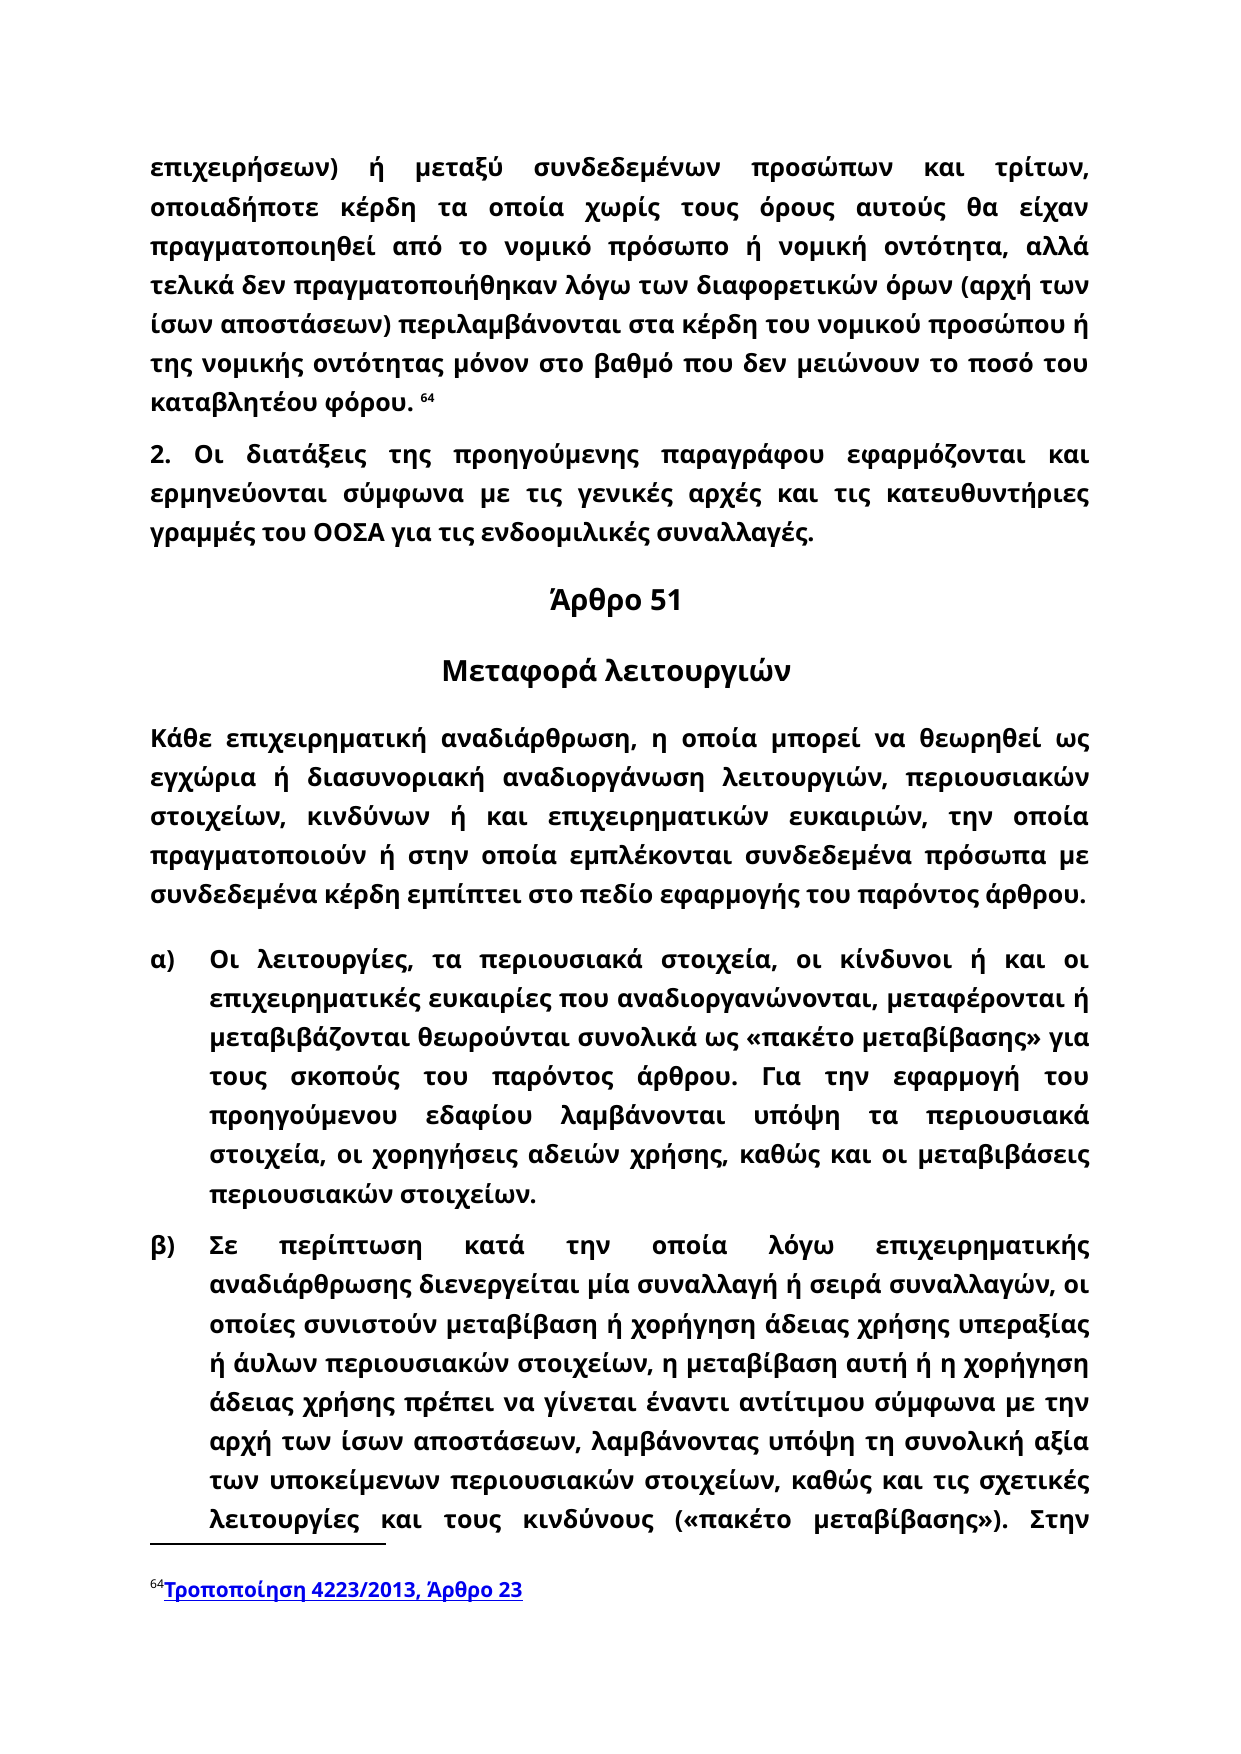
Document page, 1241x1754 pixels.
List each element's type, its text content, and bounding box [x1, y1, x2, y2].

list β) Σε περίπτωση κατά την οποία λόγω επιχειρηματικής αναδιάρθρωσης διενεργείται μία συναλλαγή ή σειρά συναλλαγών, οι οποίες συνιστούν μεταβίβαση ή χορήγηση άδειας χρήσης υπεραξίας ή άυλων περιουσιακών στοιχείων, η μεταβίβαση αυτή ή η χορήγηση άδειας χρήσης πρέπει να γίνεται έναντι αντίτιμου σύμφωνα με την αρχή των ίσων αποστάσεων, λαμβάνοντας υπόψη τη συνολική αξία των υποκείμενων περιουσιακών στοιχείων, καθώς και τις σχετικές λειτουργίες και τους κινδύνους («πακέτο μεταβίβασης»). Στην [150, 1228, 1090, 1536]
subtitle Άρθρο 51 [150, 579, 1090, 619]
subtitle Μεταφορά λειτουργιών [150, 650, 1090, 689]
text Κάθε επιχειρηματική αναδιάρθρωση, η οποία μπορεί να θεωρηθεί ως εγχώρια ή διασυνοριακή αναδιοργάνωση λειτουργιών, περιουσιακών στοιχείων, κινδύνων ή και επιχειρηματικών ευκαιριών, την οποία πραγματοποιούν ή στην οποία εμπλέκονται συνδεδεμένα πρόσωπα με συνδεδεμένα κέρδη εμπίπτει στο πεδίο εφαρμογής του παρόντος άρθρου. [150, 720, 1090, 911]
text 2. Οι διατάξεις της προηγούμενης παραγράφου εφαρμόζονται και ερμηνεύονται σύμφωνα με τις γενικές αρχές και τις κατευθυντήριες γραμμές του ΟΟΣΑ για τις ενδοομιλικές συναλλαγές. [150, 437, 1090, 549]
text Τροποποίηση 4223/2013, Άρθρο 23 [150, 1576, 1090, 1604]
text επιχειρήσεων) ή μεταξύ συνδεδεμένων προσώπων και τρίτων, οποιαδήποτε κέρδη τα οποία χωρίς τους όρους αυτούς θα είχαν πραγματοποιηθεί από το νομικό πρόσωπο ή νομική οντότητα, αλλά τελικά δεν πραγματοποιήθηκαν λόγω των διαφορετικών όρων (αρχή των ίσων αποστάσεων) περιλαμβάνονται στα κέρδη του νομικού προσώπου ή της νομικής οντότητας μόνον στο βαθμό που δεν μειώνουν το ποσό του καταβλητέου φόρου. [150, 150, 1090, 419]
list α) Οι λειτουργίες, τα περιουσιακά στοιχεία, οι κίνδυνοι ή και οι επιχειρηματικές ευκαιρίες που αναδιοργανώνονται, μεταφέρονται ή μεταβιβάζονται θεωρούνται συνολικά ως «πακέτο μεταβίβασης» για τους σκοπούς του παρόντος άρθρου. Για την εφαρμογή του προηγούμενου εδαφίου λαμβάνονται υπόψη τα περιουσιακά στοιχεία, οι χορηγήσεις αδειών χρήσης, καθώς και οι μεταβιβάσεις περιουσιακών στοιχείων. [150, 941, 1090, 1210]
